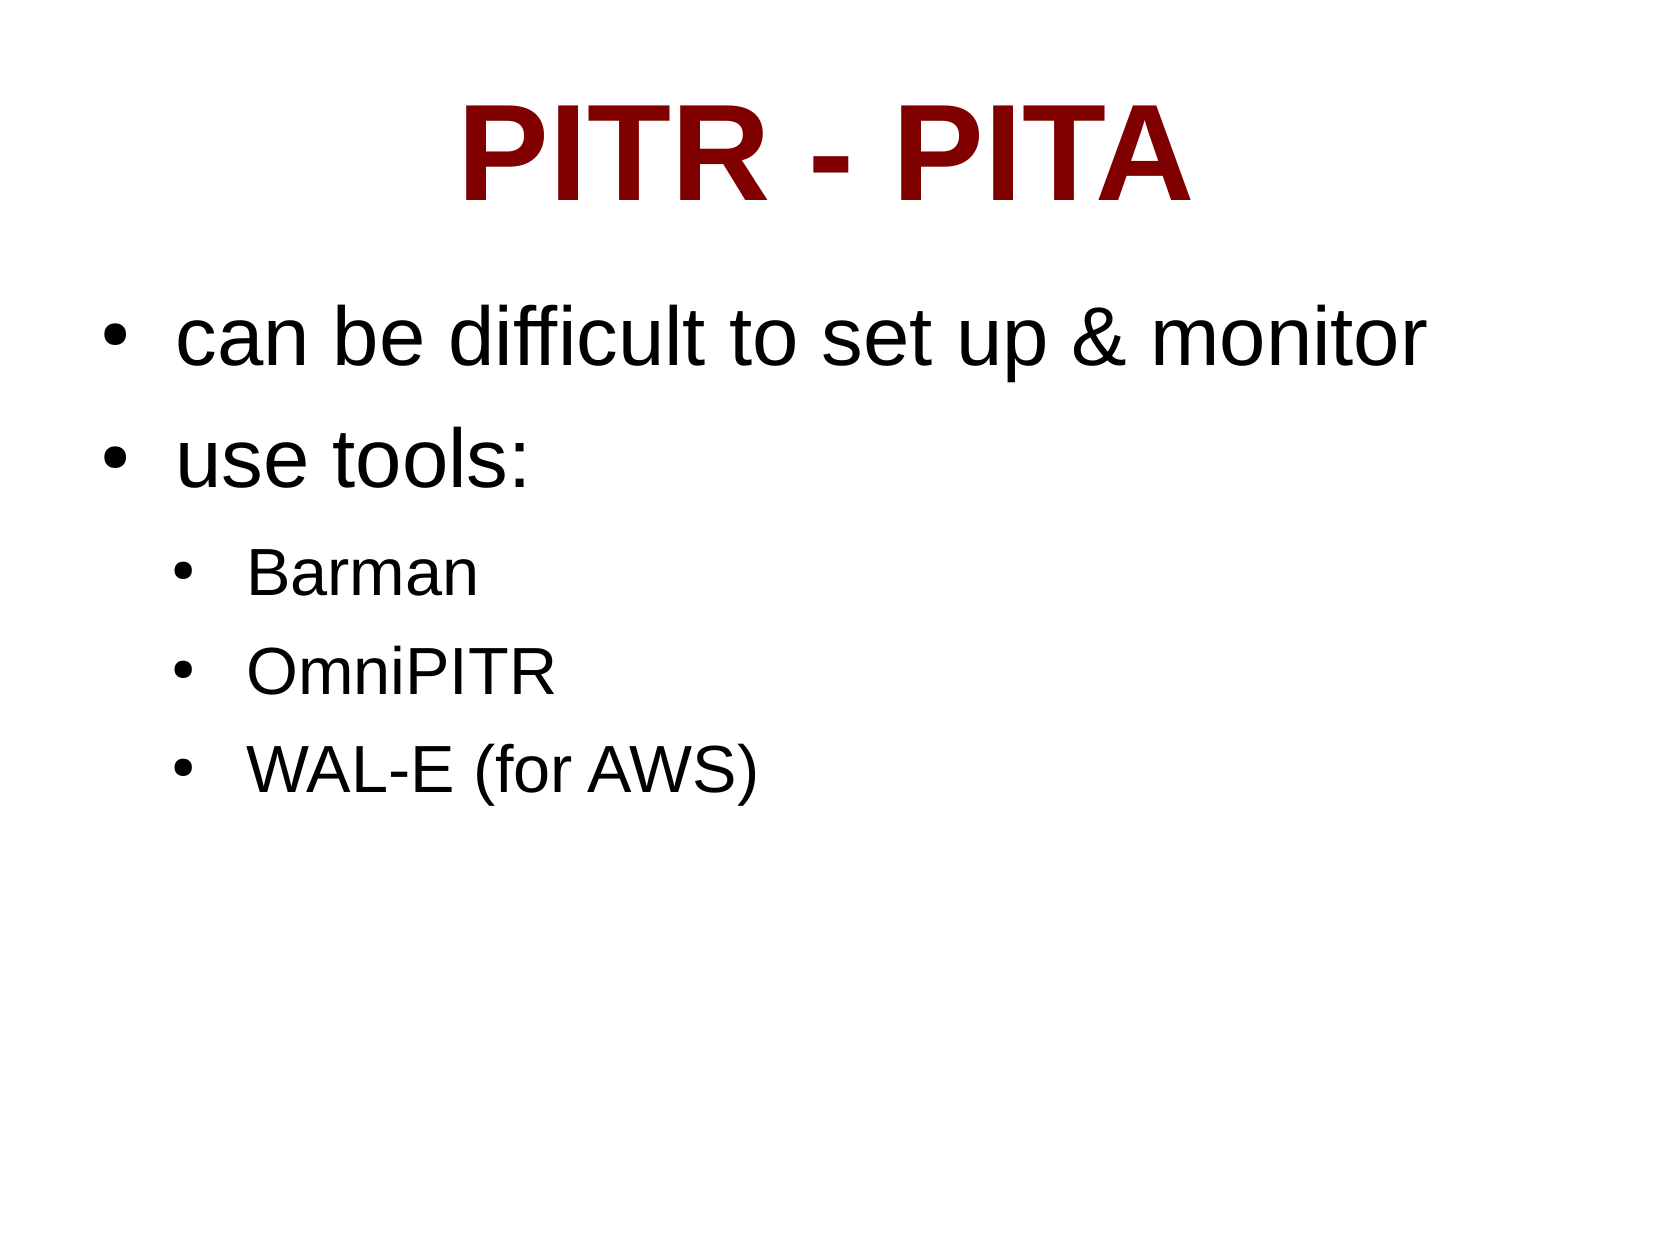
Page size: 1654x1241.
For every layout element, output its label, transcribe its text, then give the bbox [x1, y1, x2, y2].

list can be difficult to set up & monitor use tools: Barman OmniPITR WAL-E (for AWS) [82, 290, 1571, 1094]
title PITR - PITA [82, 56, 1571, 250]
